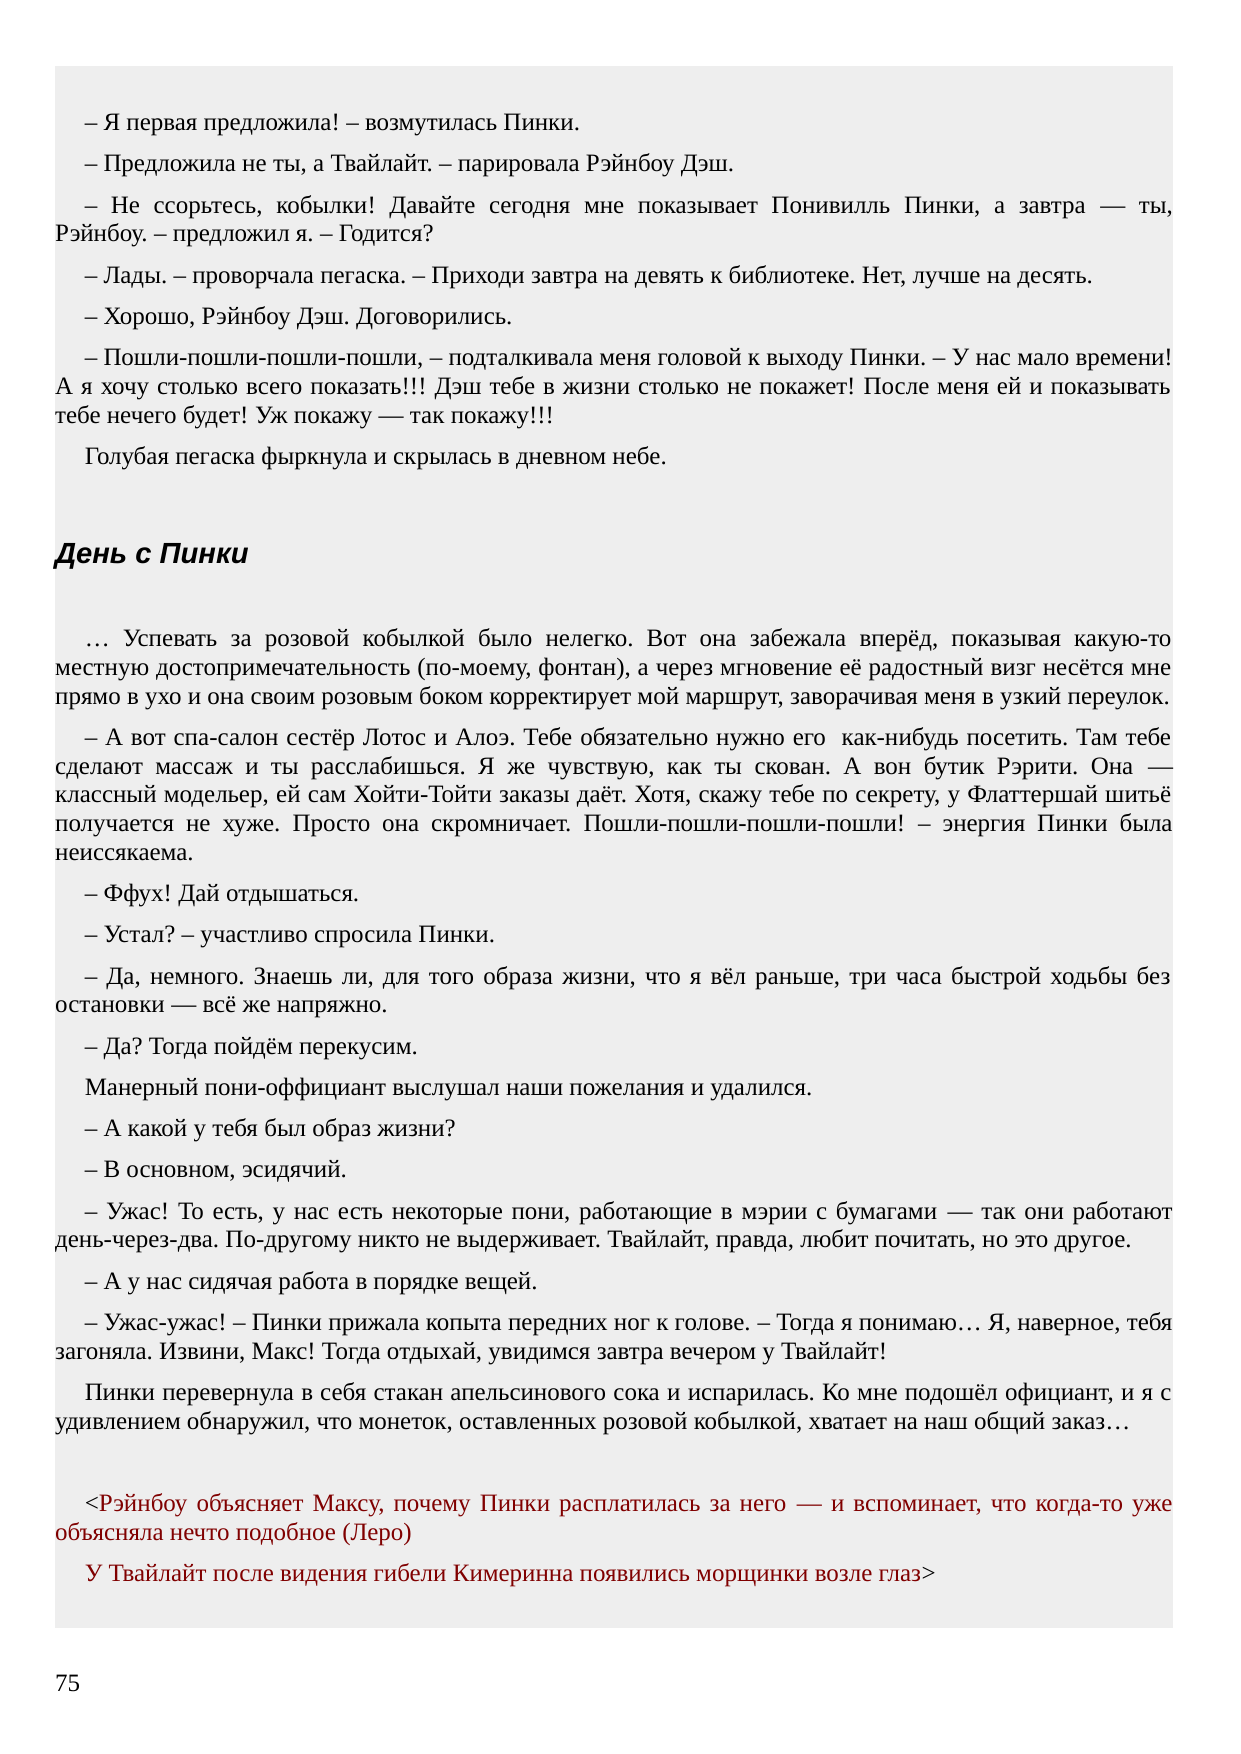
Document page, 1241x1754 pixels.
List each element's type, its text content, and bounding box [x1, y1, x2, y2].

text Пинки перевернула в себя стакан апельсинового сока и испарилась. Ко мне подошёл официант, и я с удивлением обнаружил, что монеток, оставленных розовой кобылкой, хватает на наш общий заказ… [55, 1377, 1173, 1434]
text – Хорошо, Рэйнбоу Дэш. Договорились. [55, 301, 1173, 330]
text У Твайлайт после видения гибели Кимеринна появились морщинки возле глаз> [55, 1558, 1173, 1587]
text – Пошли-пошли-пошли-пошли, – подталкивала меня головой к выходу Пинки. – У нас мало времени! А я хочу столько всего показать!!! Дэш тебе в жизни столько не покажет! После меня ей и показывать тебе нечего будет! Уж покажу — так покажу!!! [55, 342, 1173, 428]
text – Устал? – участливо спросила Пинки. [55, 919, 1173, 948]
text – А вот спа-салон сестёр Лотос и Алоэ. Тебе обязательно нужно его как-нибудь посетить. Там тебе сделают массаж и ты расслабишься. Я же чувствую, как ты скован. А вон бутик Рэрити. Она — классный модельер, ей сам Хойти-Тойти заказы даёт. Хотя, скажу тебе по секрету, у Флаттершай шитьё получается не хуже. Просто она скромничает. Пошли-пошли-пошли-пошли! – энергия Пинки была неиссякаема. [55, 722, 1173, 866]
subtitle День с Пинки [55, 536, 1173, 569]
text – Ужас-ужас! – Пинки прижала копыта передних ног к голове. – Тогда я понимаю… Я, наверное, тебя загоняла. Извини, Макс! Тогда отдыхай, увидимся завтра вечером у Твайлайт! [55, 1307, 1173, 1364]
text – Ффух! Дай отдышаться. [55, 878, 1173, 907]
text … Успевать за розовой кобылкой было нелегко. Вот она забежала вперёд, показывая какую-то местную достопримечательность (по-моему, фонтан), а через мгновение её радостный визг несётся мне прямо в ухо и она своим розовым боком корректирует мой маршрут, заворачивая меня в узкий переулок. [55, 623, 1173, 709]
text <Рэйнбоу объясняет Максу, почему Пинки расплатилась за него — и вспоминает, что когда-то уже объясняла нечто подобное (Леро) [55, 1488, 1173, 1546]
text Голубая пегаска фыркнула и скрылась в дневном небе. [55, 441, 1173, 470]
text – Лады. – проворчала пегаска. – Приходи завтра на девять к библиотеке. Нет, лучше на десять. [55, 260, 1173, 288]
text – А у нас сидячая работа в порядке вещей. [55, 1266, 1173, 1294]
text – Да, немного. Знаешь ли, для того образа жизни, что я вёл раньше, три часа быстрой ходьбы без остановки — всё же напряжно. [55, 961, 1173, 1018]
text – Не ссорьтесь, кобылки! Давайте сегодня мне показывает Понивилль Пинки, а завтра — ты, Рэйнбоу. – предложил я. – Годится? [55, 190, 1173, 247]
text – В основном, эсидячий. [55, 1154, 1173, 1183]
text – Да? Тогда пойдём перекусим. [55, 1031, 1173, 1059]
text – А какой у тебя был образ жизни? [55, 1113, 1173, 1142]
text – Предложила не ты, а Твайлайт. – парировала Рэйнбоу Дэш. [55, 148, 1173, 177]
text Манерный пони-оффициант выслушал наши пожелания и удалился. [55, 1072, 1173, 1101]
text – Я первая предложила! – возмутилась Пинки. [55, 107, 1173, 136]
text – Ужас! То есть, у нас есть некоторые пони, работающие в мэрии с бумагами — так они работают день-через-два. По-другому никто не выдерживает. Твайлайт, правда, любит почитать, но это другое. [55, 1196, 1173, 1253]
